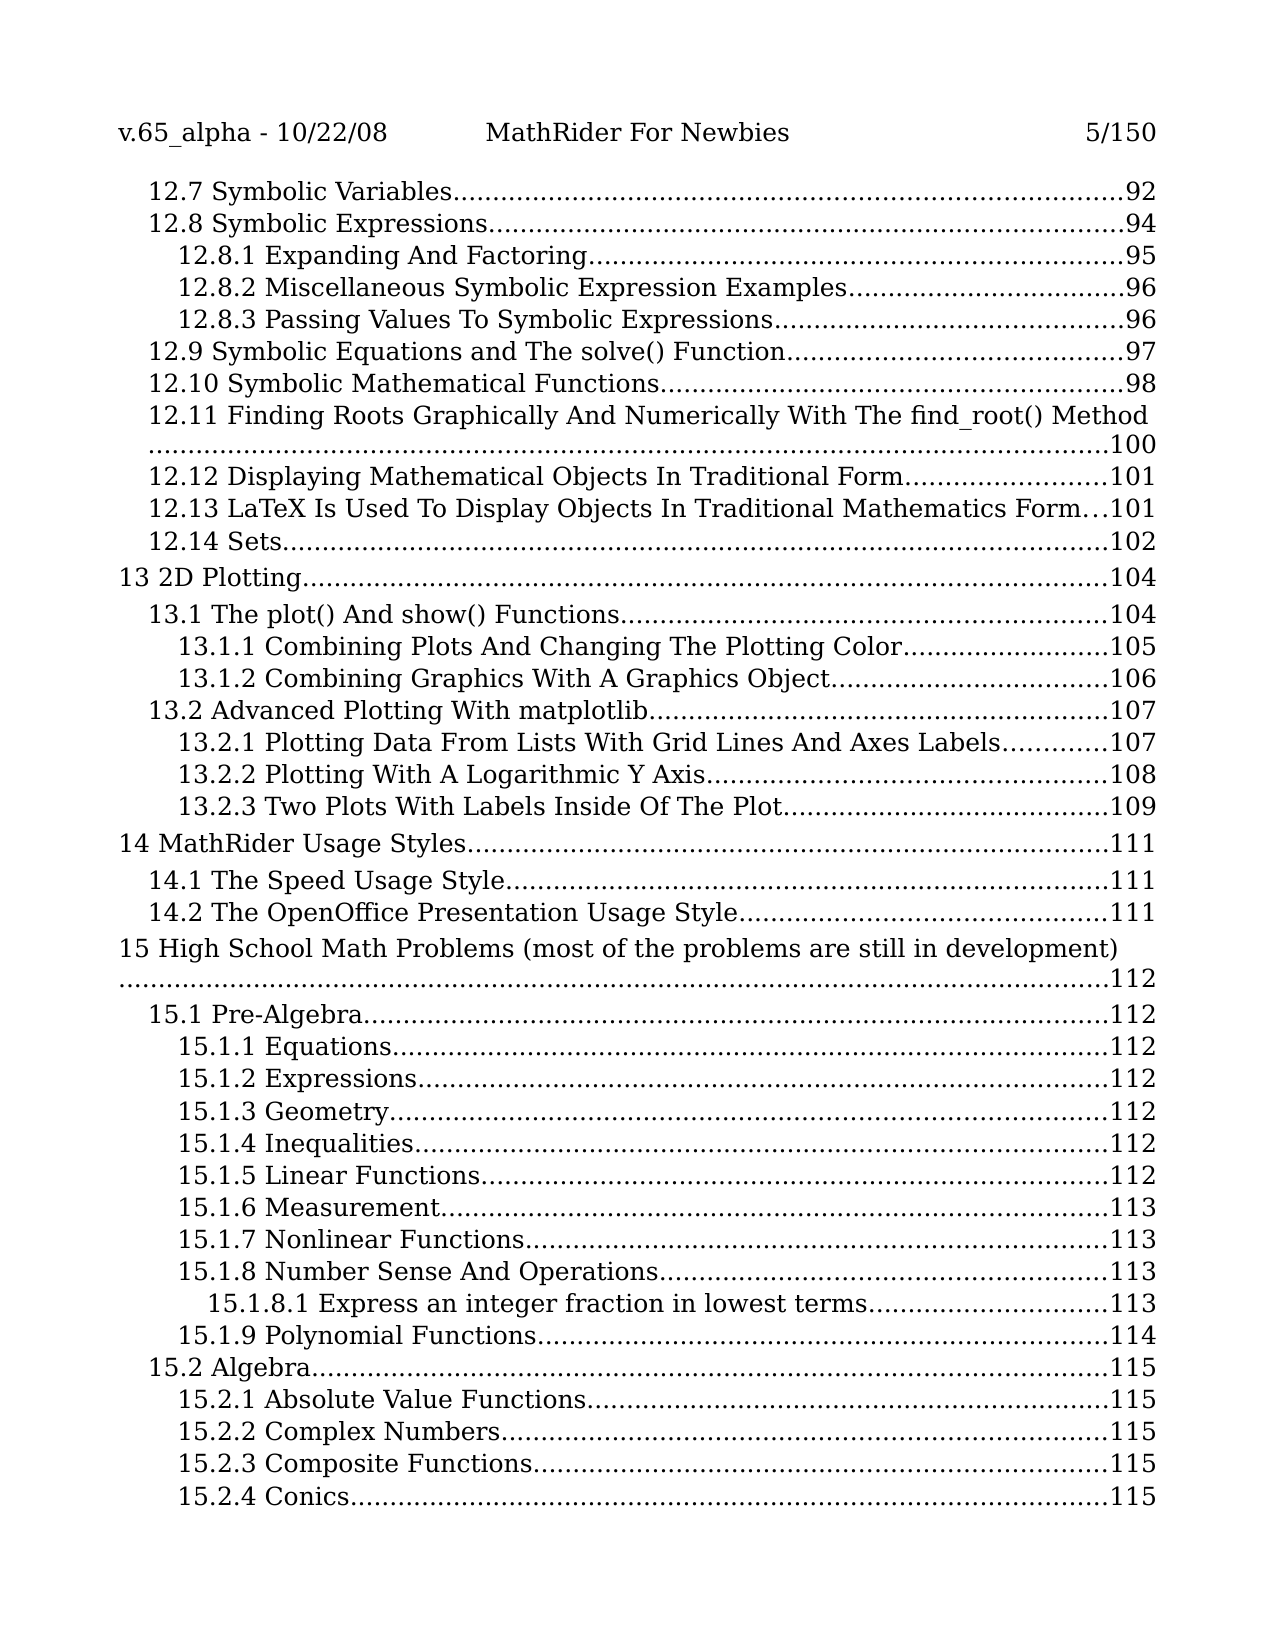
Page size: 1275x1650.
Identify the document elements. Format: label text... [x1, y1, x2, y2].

text 15.2 Algebra 115 [148, 1353, 1157, 1383]
text 15.1.9 Polynomial Functions 114 [177, 1321, 1157, 1351]
text 15.1.2 Expressions 112 [177, 1065, 1157, 1094]
text 13.1 The plot() And show() Functions 104 [148, 600, 1157, 629]
text 12.14 Sets 102 [148, 527, 1157, 556]
text 12.8.1 Expanding And Factoring 95 [177, 241, 1157, 270]
text 13.1.1 Combining Plots And Changing The Plotting Color 105 [177, 632, 1157, 661]
text 12.7 Symbolic Variables 92 [148, 177, 1157, 206]
text 15.1.8 Number Sense And Operations 113 [177, 1257, 1157, 1286]
text 13.2.2 Plotting With A Logarithmic Y Axis 108 [177, 761, 1157, 790]
text 15.1.8.1 Express an integer fraction in lowest terms 113 [207, 1289, 1157, 1318]
text 15.1 Pre-Algebra 112 [148, 1001, 1157, 1030]
text 15.2.2 Complex Numbers 115 [177, 1418, 1157, 1447]
text 13.2.1 Plotting Data From Lists With Grid Lines And Axes Labels 107 [177, 728, 1157, 758]
text 12.8.3 Passing Values To Symbolic Expressions 96 [177, 305, 1157, 334]
text 13.1.2 Combining Graphics With A Graphics Object 106 [177, 664, 1157, 693]
text 14 MathRider Usage Styles 111 [118, 829, 1157, 858]
text 15.2.4 Conics 115 [177, 1482, 1157, 1511]
text 12.12 Displaying Mathematical Objects In Traditional Form 101 [148, 463, 1157, 492]
text 13.2.3 Two Plots With Labels Inside Of The Plot 109 [177, 793, 1157, 822]
text 15.1.4 Inequalities 112 [177, 1129, 1157, 1158]
text 14.1 The Speed Usage Style 111 [148, 866, 1157, 895]
text 13.2 Advanced Plotting With matplotlib 107 [148, 696, 1157, 726]
text 15.1.3 Geometry 112 [177, 1097, 1157, 1126]
text 15.2.1 Absolute Value Functions 115 [177, 1386, 1157, 1415]
text 14.2 The OpenOffice Presentation Usage Style 111 [148, 898, 1157, 927]
text 12.8 Symbolic Expressions 94 [148, 209, 1157, 238]
text 15.1.1 Equations 112 [177, 1033, 1157, 1062]
text 12.9 Symbolic Equations and The solve() Function 97 [148, 337, 1157, 366]
text 15.2.3 Composite Functions 115 [177, 1450, 1157, 1479]
text 12.10 Symbolic Mathematical Functions 98 [148, 369, 1157, 398]
text 12.13 LaTeX Is Used To Display Objects In Traditional Mathematics Form 101 [148, 495, 1157, 524]
text 15.1.6 Measurement 113 [177, 1193, 1157, 1222]
text 15.1.5 Linear Functions 112 [177, 1161, 1157, 1190]
text 13 2D Plotting 104 [118, 563, 1157, 593]
text 12.8.2 Miscellaneous Symbolic Expression Examples 96 [177, 273, 1157, 302]
text 12.11 Finding Roots Graphically And Numerically With The find_root() Method 100 [148, 401, 1157, 460]
text 15.1.7 Nonlinear Functions 113 [177, 1225, 1157, 1254]
text 15 High School Math Problems (most of the problems are still in development) 112 [118, 935, 1157, 993]
